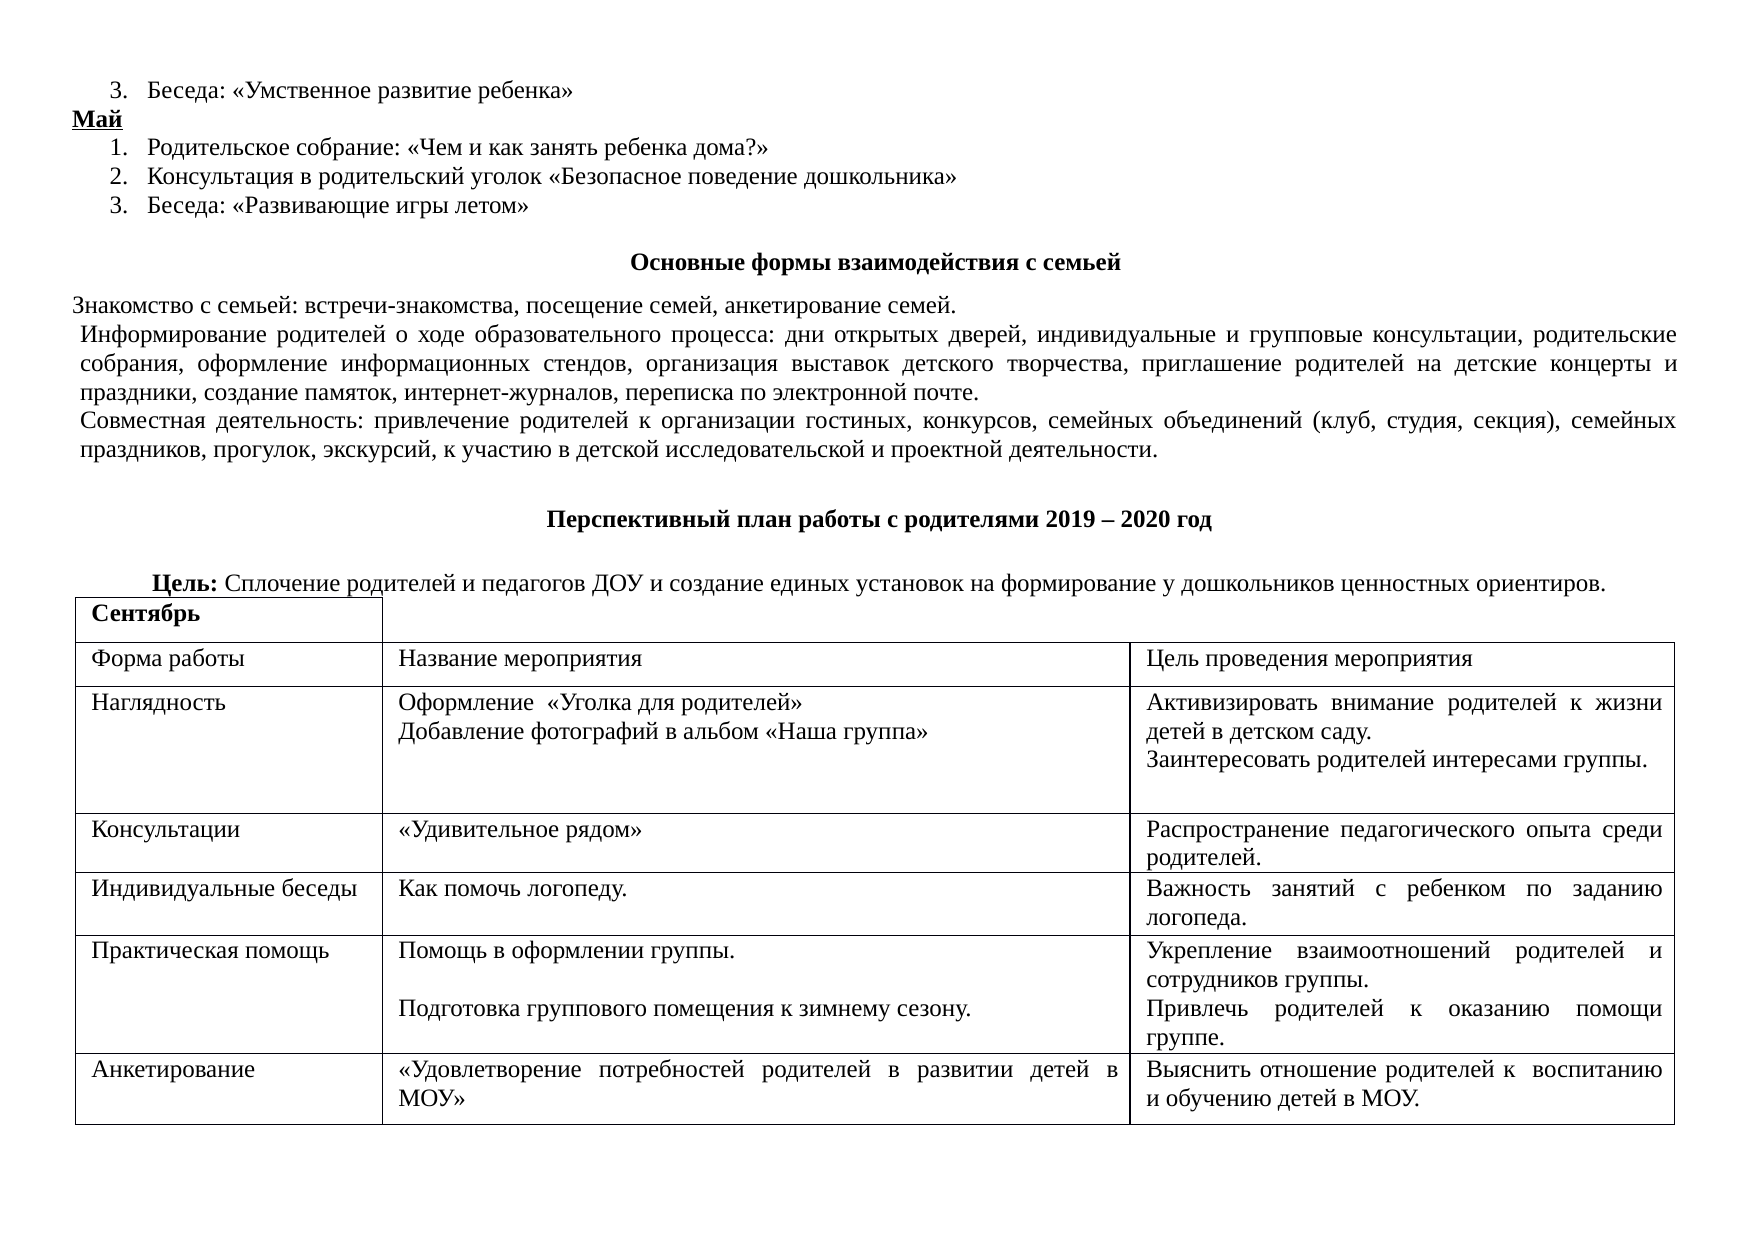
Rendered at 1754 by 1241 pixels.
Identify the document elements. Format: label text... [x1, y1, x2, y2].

table_cell Выяснить отношение родителей к воспитанию и обучению детей в МОУ. [1131, 1054, 1674, 1123]
text Перспективный план работы с родителями 2019 – 2020 год [80, 498, 1679, 533]
table_cell Практическая помощь [76, 936, 382, 1053]
table_cell Помощь в оформлении группы. Подготовка группового помещения к зимнему сезону. [383, 936, 1129, 1053]
list Беседа: «Развивающие игры летом» [109, 190, 1679, 219]
text Цель: Сплочение родителей и педагогов ДОУ и создание единых установок на формирование у дошкольников ценностных ориентиров. [80, 568, 1679, 597]
table_cell Анкетирование [76, 1054, 382, 1123]
table_cell Важность занятий с ребенком по заданию логопеда. [1131, 873, 1674, 934]
table_cell Наглядность [76, 687, 382, 813]
table_cell Название мероприятия [383, 643, 1129, 686]
table_cell Оформление «Уголка для родителей» Добавление фотографий в альбом «Наша группа» [383, 687, 1129, 813]
list Беседа: «Умственное развитие ребенка» [109, 75, 1679, 104]
table_cell Как помочь логопеду. [383, 873, 1129, 934]
table_header Сентябрь [76, 598, 382, 642]
table_cell Распространение педагогического опыта среди родителей. [1131, 814, 1674, 872]
table_cell Цель проведения мероприятия [1131, 643, 1674, 686]
table_cell Форма работы [76, 643, 382, 686]
list Родительское собрание: «Чем и как занять ребенка дома?» [109, 132, 1679, 161]
table_cell Укрепление взаимоотношений родителей и сотрудников группы. Привлечь родителей к оказанию помощи группе. [1131, 936, 1674, 1053]
text Май [72, 104, 1679, 132]
text Информирование родителей о ходе образовательного процесса: дни открытых дверей, индивидуальные и групповые консультации, родительские собрания, оформление информационных стендов, организация выставок детского творчества, приглашение родителей на детские концерты и праздники, создание памяток, интернет-журналов, переписка по электронной почте. [80, 319, 1679, 405]
table_cell «Удовлетворение потребностей родителей в развитии детей в МОУ» [383, 1054, 1129, 1123]
table_cell «Удивительное рядом» [383, 814, 1129, 872]
text Знакомство с семьей: встречи-знакомства, посещение семей, анкетирование семей. [72, 290, 1679, 319]
list Консультация в родительский уголок «Безопасное поведение дошкольника» [109, 161, 1679, 190]
text Основные формы взаимодействия с семьей [72, 247, 1679, 276]
table_header [383, 597, 1674, 642]
table_cell Индивидуальные беседы [76, 873, 382, 934]
table_cell Консультации [76, 814, 382, 872]
table_cell Активизировать внимание родителей к жизни детей в детском саду. Заинтересовать родителей интересами группы. [1131, 687, 1674, 813]
text Совместная деятельность: привлечение родителей к организации гостиных, конкурсов, семейных объединений (клуб, студия, секция), семейных праздников, прогулок, экскурсий, к участию в детской исследовательской и проектной деятельности. [80, 405, 1679, 463]
